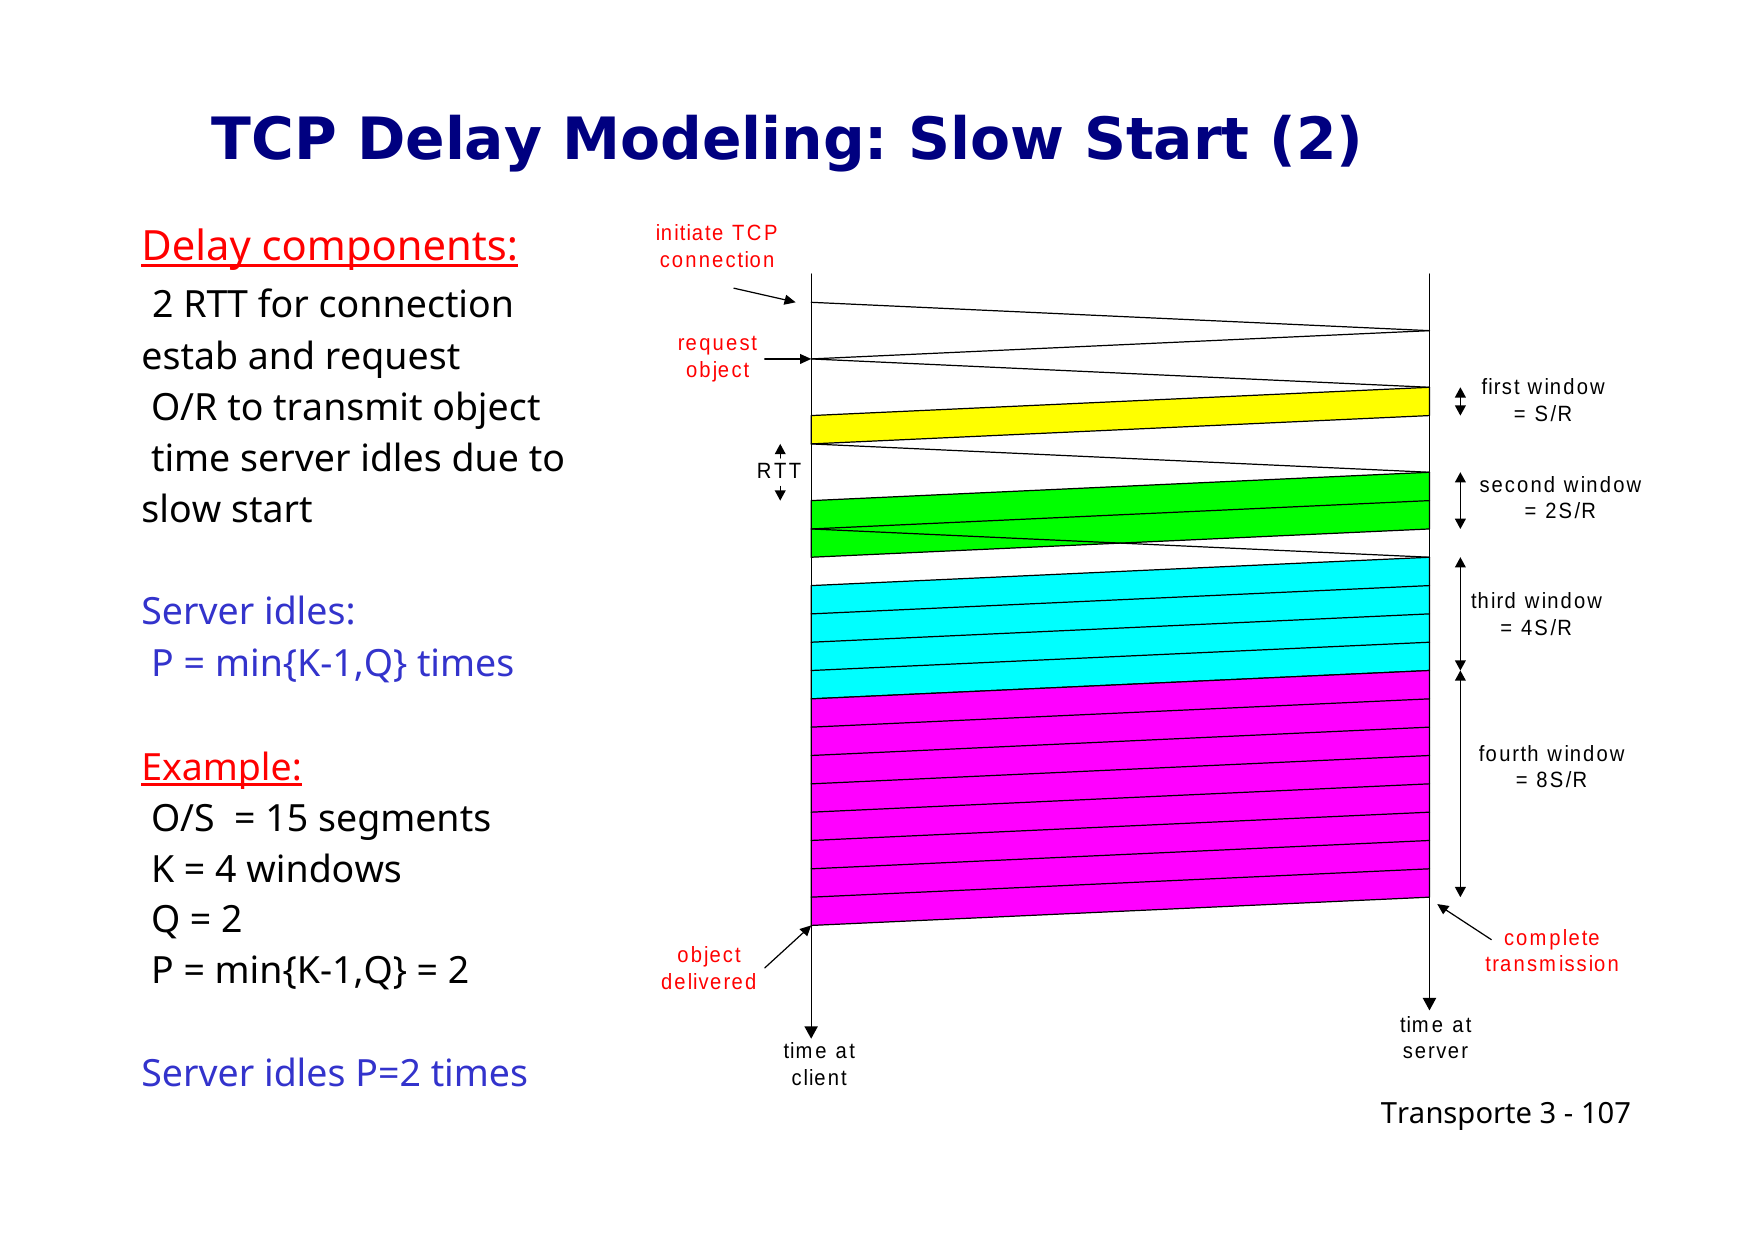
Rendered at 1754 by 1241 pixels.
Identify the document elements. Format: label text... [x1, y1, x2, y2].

chart [576, 220, 1696, 1092]
title TCP Delay Modeling: Slow Start (2) [197, 58, 1589, 220]
text_box Delay components: 2 RTT for connection estab and request O/R to transmit object time server idles due to slow start Server idles: P = min{K-1,Q} times [126, 208, 618, 695]
text_box Example: O/S = 15 segments K = 4 windows Q = 2 P = min{K-1,Q} = 2 Server idles P=2 times [126, 732, 605, 1105]
